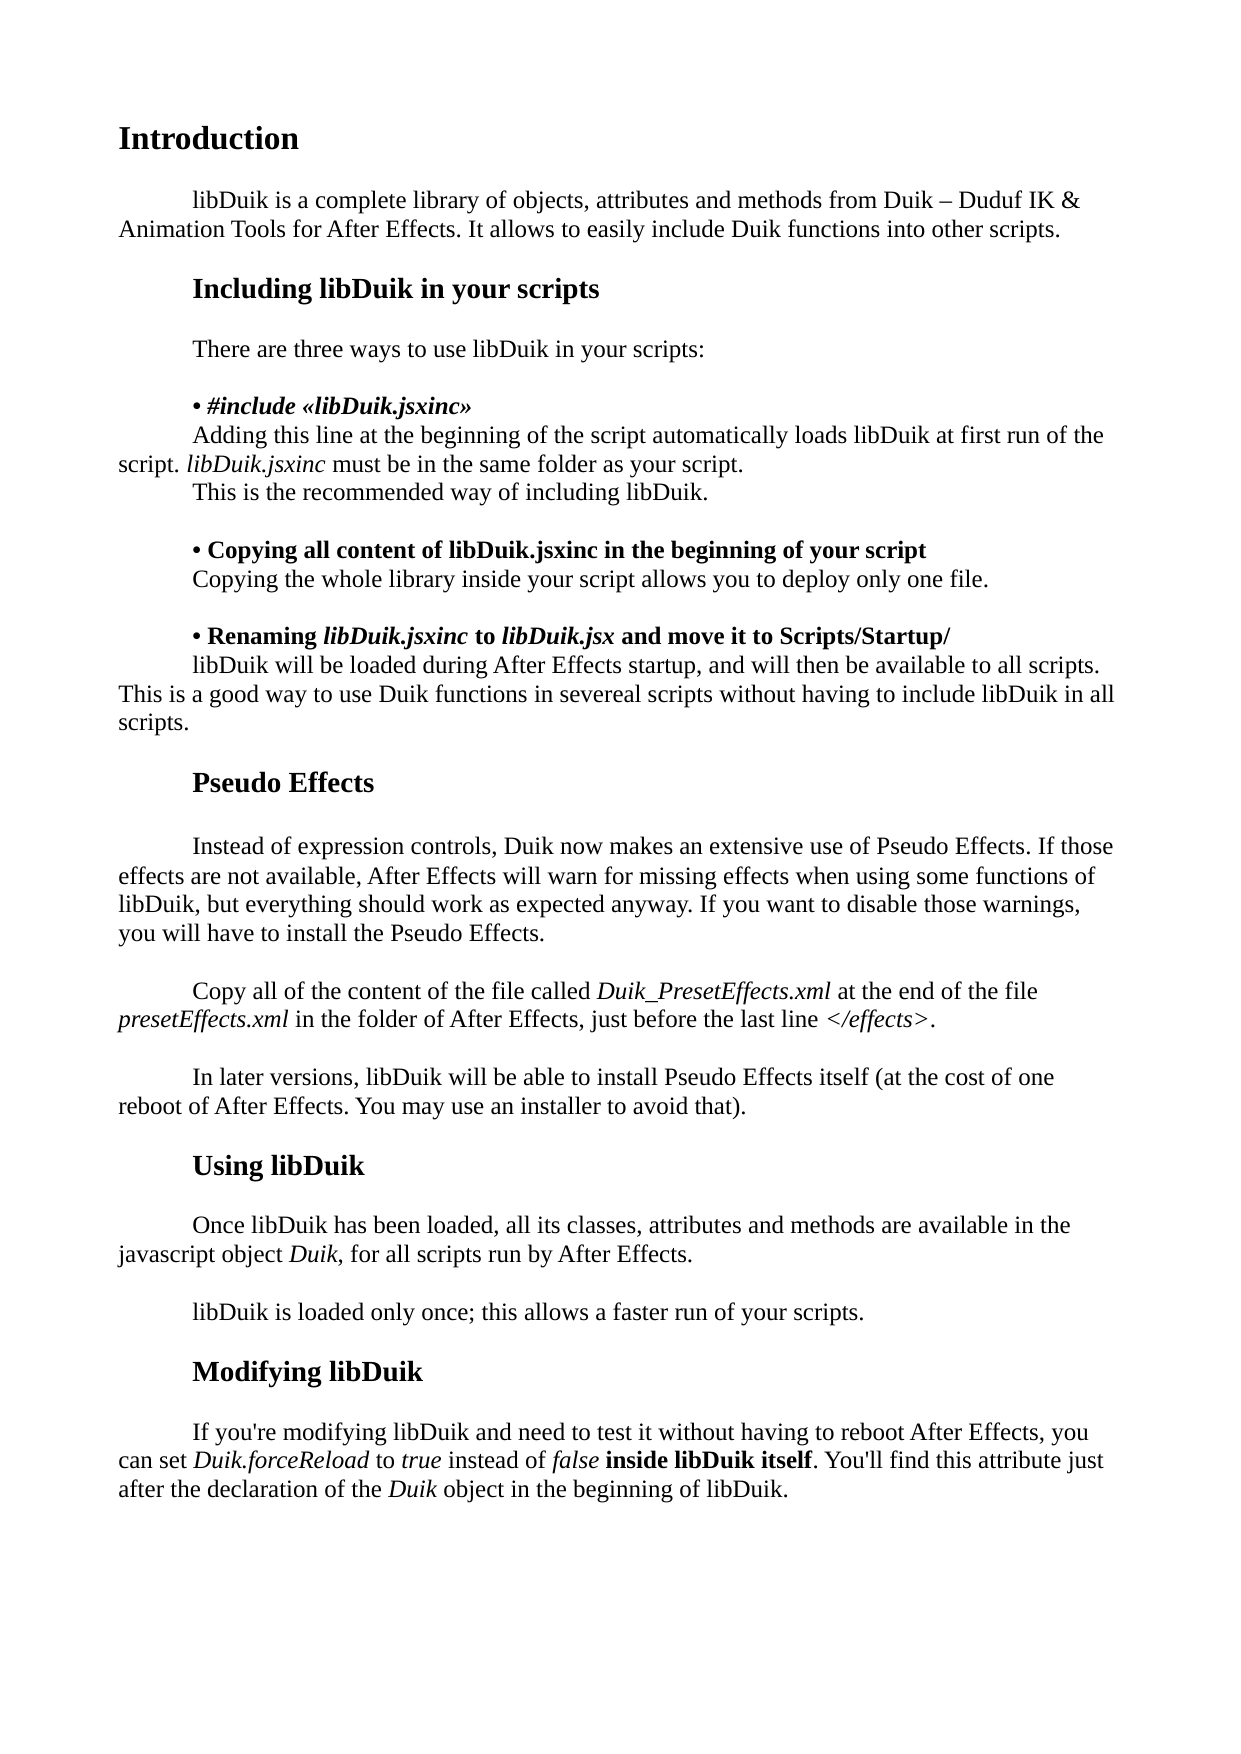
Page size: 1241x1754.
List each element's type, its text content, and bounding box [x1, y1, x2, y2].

text Copying the whole library inside your script allows you to deploy only one file. [118, 564, 1122, 592]
text • #include «libDuik.jsxinc» [118, 391, 1122, 420]
text Introduction [118, 118, 1122, 156]
text libDuik will be loaded during After Effects startup, and will then be available to all scripts. This is a good way to use Duik functions in severeal scripts without having to include libDuik in all scripts. [118, 650, 1122, 736]
text If you're modifying libDuik and need to test it without having to reboot After Effects, you can set Duik.forceReload to true instead of false inside libDuik itself. You'll find this attribute just after the declaration of the Duik object in the beginning of libDuik. [118, 1417, 1122, 1503]
text • Copying all content of libDuik.jsxinc in the beginning of your script [118, 535, 1122, 564]
text Including libDuik in your scripts [118, 271, 1122, 305]
text Instead of expression controls, Duik now makes an extensive use of Pseudo Effects. If those effects are not available, After Effects will warn for missing effects when using some functions of libDuik, but everything should work as expected anyway. If you want to disable those warnings, you will have to install the Pseudo Effects. [118, 827, 1122, 947]
text This is the recommended way of including libDuik. [118, 477, 1122, 506]
text Copy all of the content of the file called Duik_PresetEffects.xml at the end of the file presetEffects.xml in the folder of After Effects, just before the last line </effects>. [118, 976, 1122, 1033]
text Adding this line at the beginning of the script automatically loads libDuik at first run of the script. libDuik.jsxinc must be in the same folder as your script. [118, 420, 1122, 477]
text There are three ways to use libDuik in your scripts: [118, 334, 1122, 362]
text Once libDuik has been loaded, all its classes, attributes and methods are available in the javascript object Duik, for all scripts run by After Effects. [118, 1211, 1122, 1268]
text libDuik is loaded only once; this allows a faster run of your scripts. [118, 1297, 1122, 1326]
text In later versions, libDuik will be able to install Pseudo Effects itself (at the cost of one reboot of After Effects. You may use an installer to avoid that). [118, 1062, 1122, 1119]
text • Renaming libDuik.jsxinc to libDuik.jsx and move it to Scripts/Startup/ [118, 621, 1122, 650]
text libDuik is a complete library of objects, attributes and methods from Duik – Duduf IK & Animation Tools for After Effects. It allows to easily include Duik functions into other scripts. [118, 185, 1122, 243]
text Using libDuik [118, 1148, 1122, 1182]
text Modifying libDuik [118, 1354, 1122, 1388]
text Pseudo Effects [118, 765, 1122, 798]
